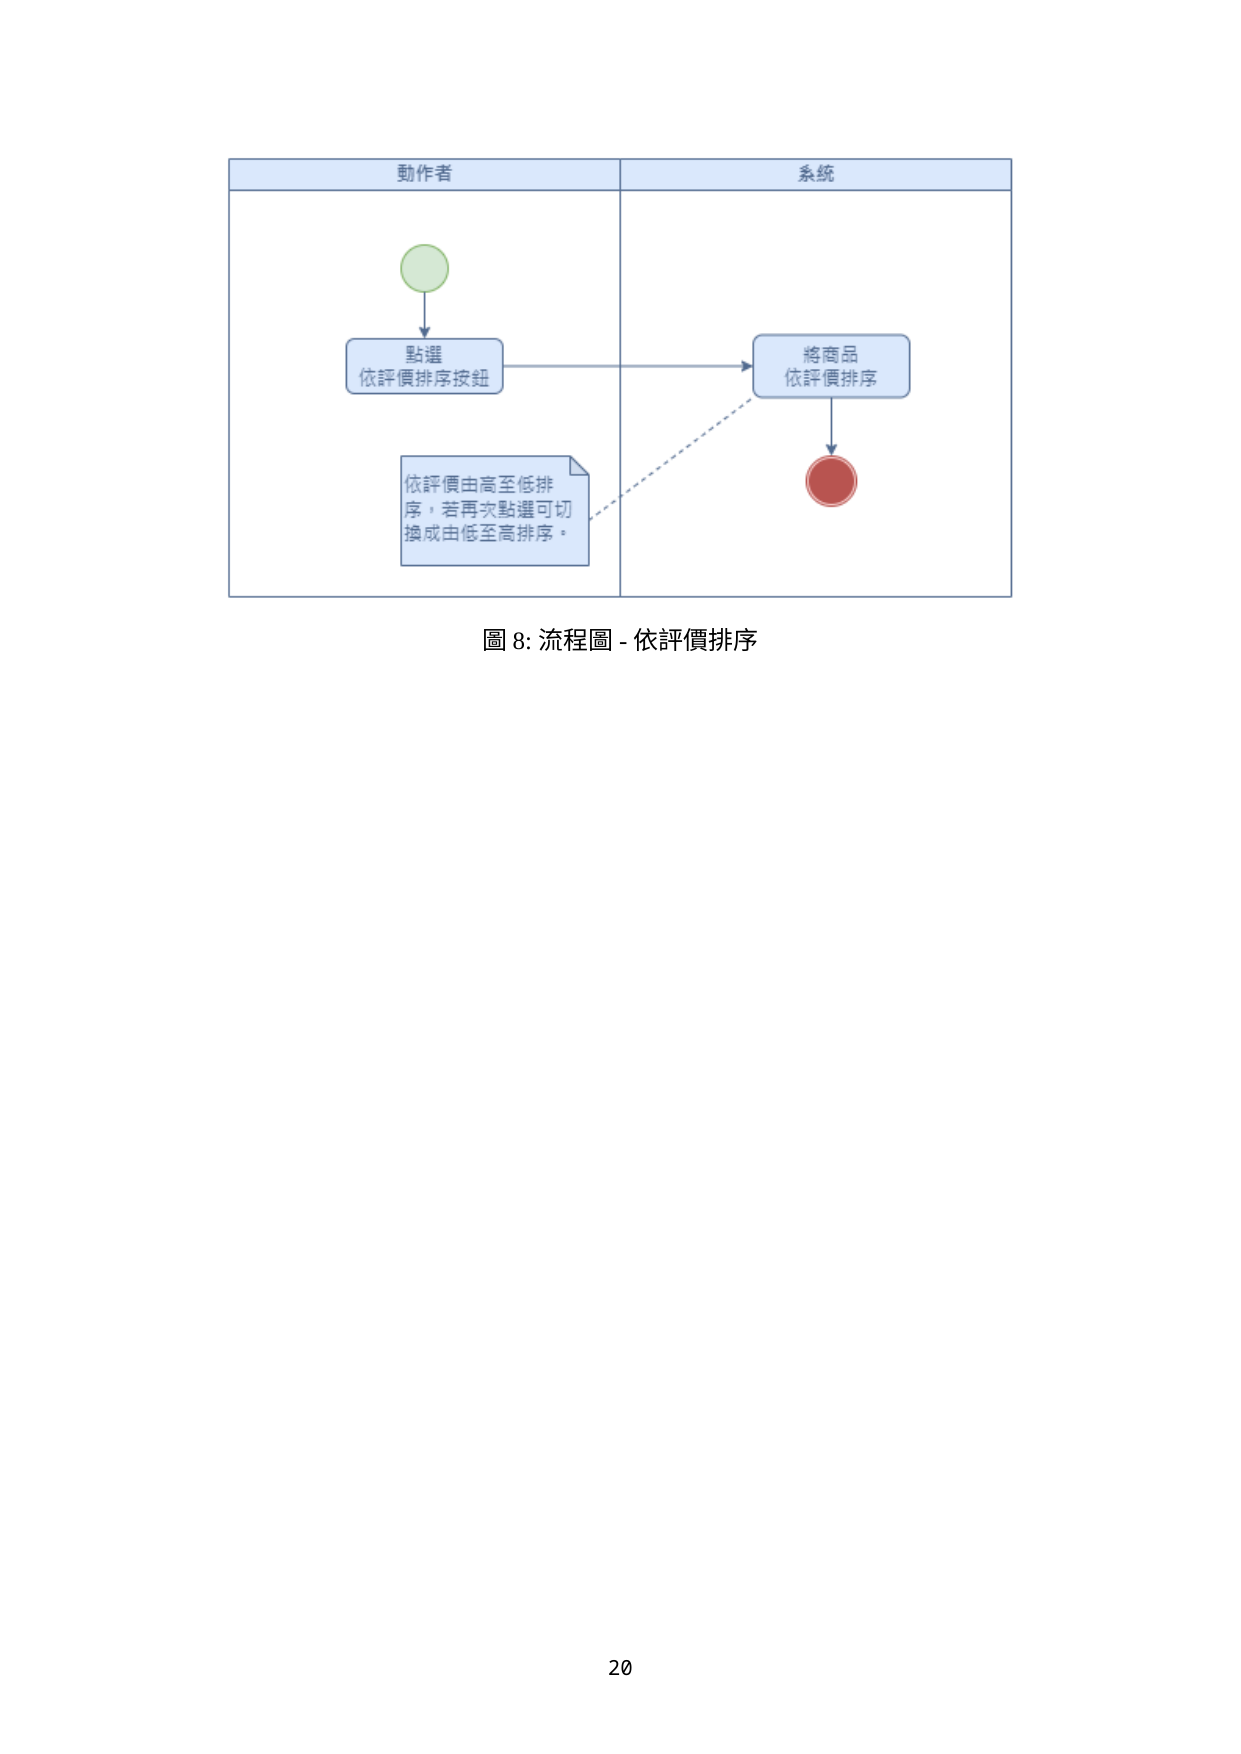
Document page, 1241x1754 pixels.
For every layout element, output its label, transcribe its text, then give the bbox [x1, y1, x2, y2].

text 圖 8: 流程圖 - 依評價排序 [216, 612, 1024, 657]
picture [216, 146, 1024, 612]
